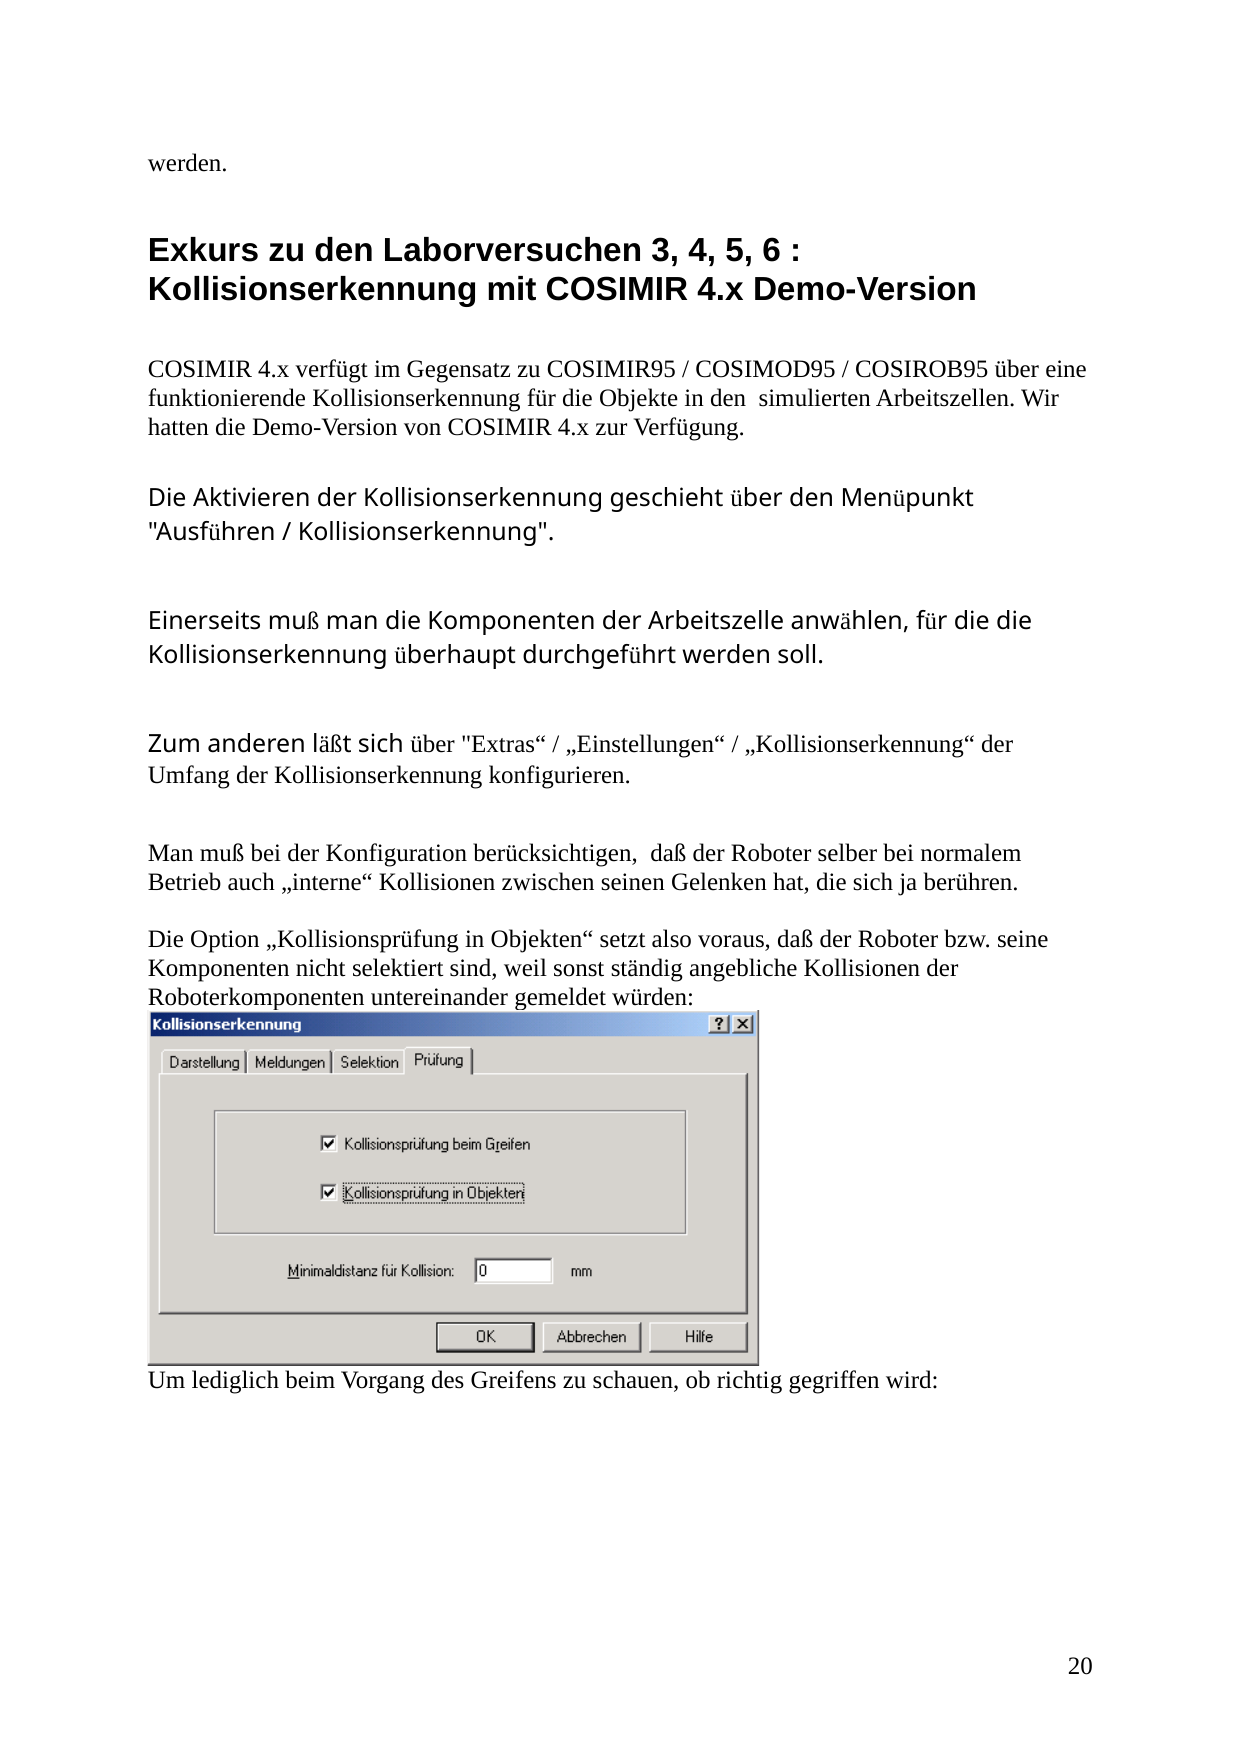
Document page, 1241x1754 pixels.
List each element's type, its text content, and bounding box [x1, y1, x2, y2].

text Um lediglich beim Vorgang des Greifens zu schauen, ob richtig gegriffen wird: [148, 1365, 1093, 1394]
text COSIMIR 4.x verfügt im Gegensatz zu COSIMIR95 / COSIMOD95 / COSIROB95 über eine funktionierende Kollisionserkennung für die Objekte in den simulierten Arbeitszellen. Wir hatten die Demo-Version von COSIMIR 4.x zur Verfügung. [148, 354, 1093, 441]
subtitle Exkurs zu den Laborversuchen 3, 4, 5, 6 : Kollisionserkennung mit COSIMIR 4.x Demo-Version [148, 230, 1093, 307]
picture [147, 1010, 760, 1366]
text Einerseits muß man die Komponenten der Arbeitszelle anwählen, für die die Kollisionserkennung überhaupt durchgeführt werden soll. [148, 603, 1093, 671]
text Zum anderen läßt sich über "Extras“ / „Einstellungen“ / „Kollisionserkennung“ der Umfang der Kollisionserkennung konfigurieren. [148, 726, 1093, 789]
text werden. [148, 148, 1093, 176]
text Die Option „Kollisionsprüfung in Objekten“ setzt also voraus, daß der Roboter bzw. seine Komponenten nicht selektiert sind, weil sonst ständig angebliche Kollisionen der Roboterkomponenten untereinander gemeldet würden: [148, 924, 1093, 1011]
text Man muß bei der Konfiguration berücksichtigen, daß der Roboter selber bei normalem Betrieb auch „interne“ Kollisionen zwischen seinen Gelenken hat, die sich ja berühren. [148, 838, 1093, 896]
text Die Aktivieren der Kollisionserkennung geschieht über den Menüpunkt "Ausführen / Kollisionserkennung". [148, 480, 1093, 548]
